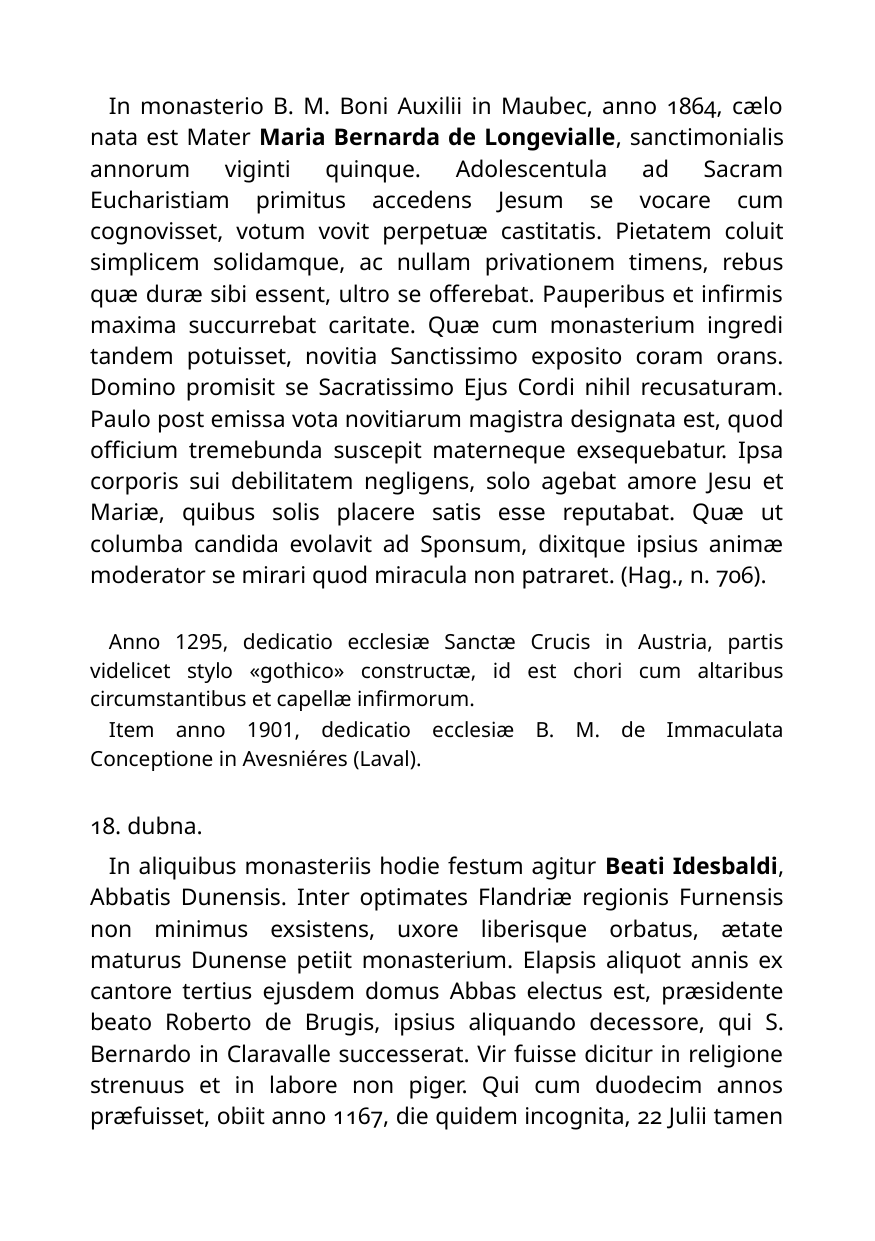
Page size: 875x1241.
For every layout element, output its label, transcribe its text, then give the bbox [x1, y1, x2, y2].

text In monasterio B. M. Boni Auxilii in Maubec, anno 1864, cælo nata est Mater Maria Bernarda de Longevialle, sanctimonialis annorum viginti quinque. Adolescentula ad Sacram Eucharistiam primitus accedens Jesum se vocare cum cognovisset, votum vovit perpetuæ castitatis. Pietatem coluit simplicem solidamque, ac nullam privationem timens, rebus quæ duræ sibi essent, ultro se offerebat. Pauperibus et infirmis maxima succurrebat caritate. Quæ cum monasterium ingredi tandem potuisset, novitia Sanctissimo exposito coram orans. Domino promisit se Sacratissimo Ejus Cordi nihil recusaturam. Paulo post emissa vota novitiarum magistra designata est, quod officium tremebunda suscepit materneque exsequebatur. Ipsa corporis sui debilitatem negligens, solo agebat amore Jesu et Mariæ, quibus solis placere satis esse reputabat. Quæ ut columba candida evolavit ad Sponsum, dixitque ipsius animæ moderator se mirari quod miracula non patraret. (Hag., n. 706). [90, 90, 784, 590]
text Item anno 1901, dedicatio ecclesiæ B. M. de Immaculata Conceptione in Avesniéres (Laval). [90, 716, 784, 772]
text 18. dubna. [90, 810, 784, 841]
text In aliquibus monasteriis hodie festum agitur Beati Idesbaldi, Abbatis Dunensis. Inter optimates Flandriæ regionis Furnensis non minimus exsistens, uxore liberisque orbatus, ætate maturus Dunense petiit monasterium. Elapsis aliquot annis ex cantore tertius ejusdem domus Abbas electus est, præsidente beato Roberto de Brugis, ipsius aliquando deces­sore, qui S. Bernardo in Claravalle successerat. Vir fuisse dicitur in religione strenuus et in labore non piger. Qui cum duodecim annos præfuisset, obiit anno 1167, die quidem incognita, 22 Julii tamen [90, 850, 784, 1131]
text Anno 1295, dedicatio ecclesiæ Sanctæ Crucis in Austria, partis videlicet stylo «gothico» constructæ, id est chori cum altaribus circumstantibus et capellæ infirmorum. [90, 627, 784, 713]
